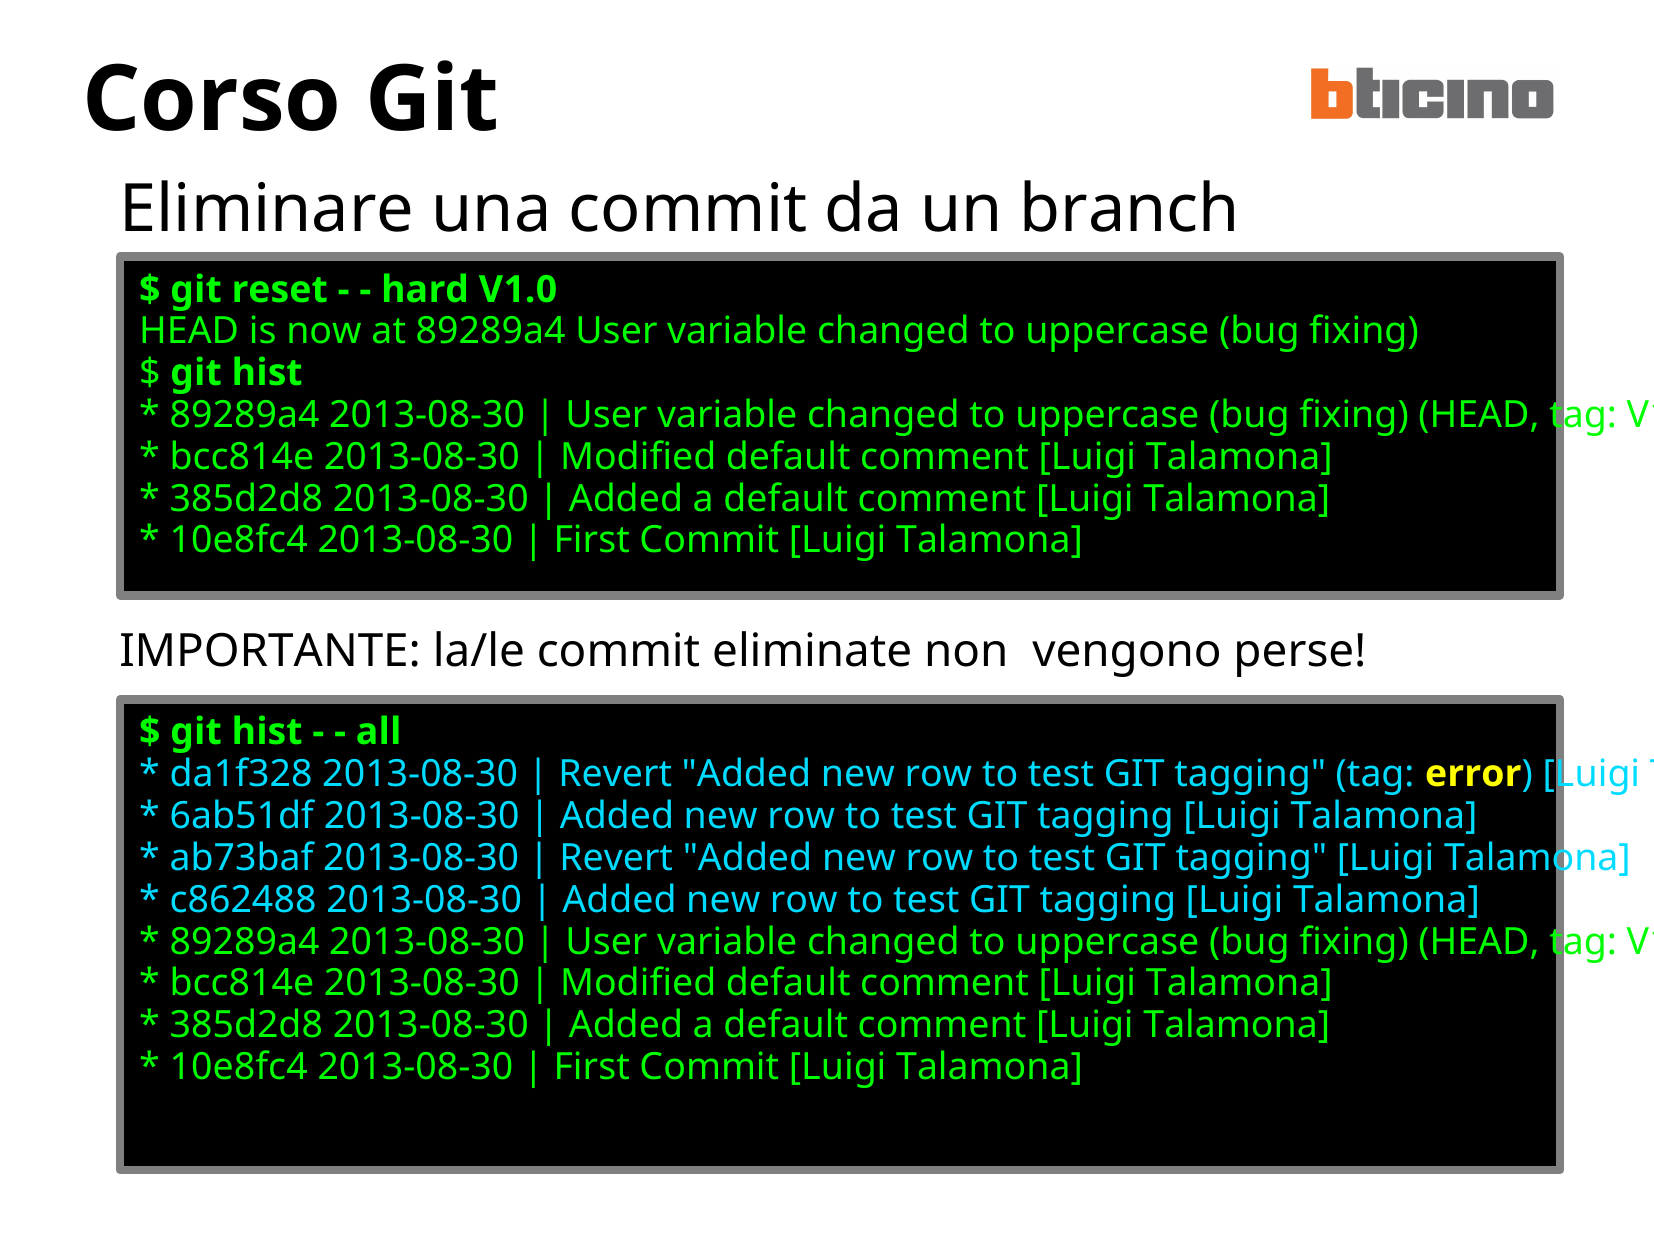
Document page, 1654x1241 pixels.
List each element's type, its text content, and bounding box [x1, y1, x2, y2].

title Corso Git [82, 48, 1570, 151]
text_box $ git reset - - hard V1.0 HEAD is now at 89289a4 User variable changed to uppercase (bug fixing) $ git hist * 89289a4 2013-08-30 | User variable changed to uppercase (bug fixing) (HEAD, tag: V1.0, master) ... * bcc814e 2013-08-30 | Modified default comment [Luigi Talamona] * 385d2d8 2013-08-30 | Added a default comment [Luigi Talamona] * 10e8fc4 2013-08-30 | First Commit [Luigi Talamona] [120, 256, 1561, 596]
text_box IMPORTANTE: la/le commit eliminate non vengono perse! [104, 617, 1555, 684]
text_box Eliminare una commit da un branch [105, 165, 1576, 255]
text_box $ git hist - - all * da1f328 2013-08-30 | Revert "Added new row to test GIT tagging" (tag: error) [Luigi Talamona] * 6ab51df 2013-08-30 | Added new row to test GIT tagging [Luigi Talamona] * ab73baf 2013-08-30 | Revert "Added new row to test GIT tagging" [Luigi Talamona] * c862488 2013-08-30 | Added new row to test GIT tagging [Luigi Talamona] * 89289a4 2013-08-30 | User variable changed to uppercase (bug fixing) (HEAD, tag: V1.0, master) ... * bcc814e 2013-08-30 | Modified default comment [Luigi Talamona] * 385d2d8 2013-08-30 | Added a default comment [Luigi Talamona] * 10e8fc4 2013-08-30 | First Commit [Luigi Talamona] [120, 699, 1561, 1171]
